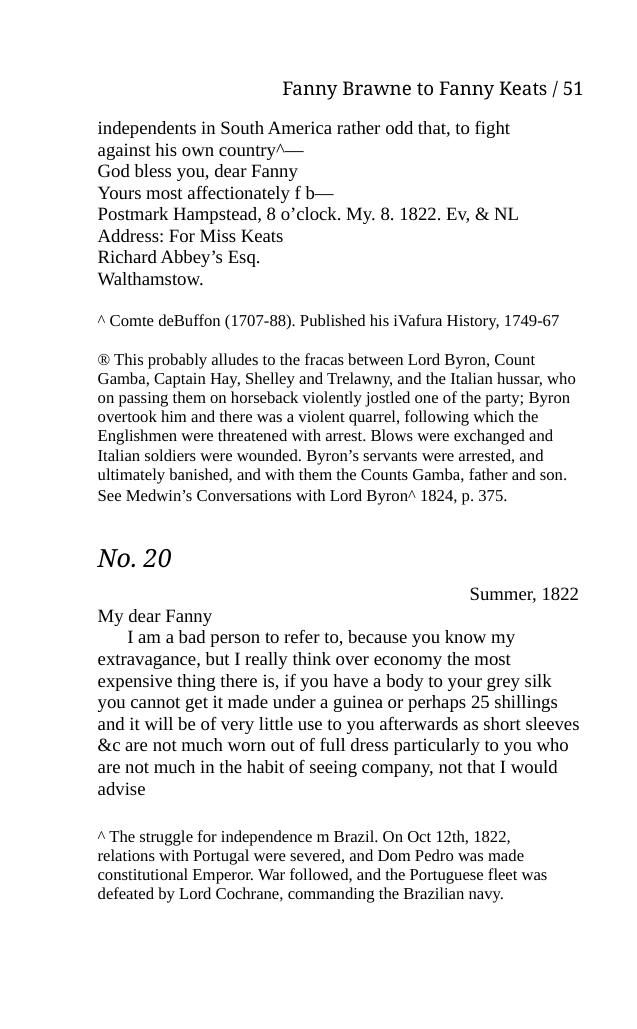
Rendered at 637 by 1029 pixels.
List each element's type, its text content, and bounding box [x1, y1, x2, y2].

text ^ The struggle for independence m Brazil. On Oct 12th, 1822, [97, 827, 583, 846]
text Address: For Miss Keats [97, 225, 583, 246]
text Richard Abbey’s Esq. [97, 246, 583, 268]
text ^ Comte deBuffon (1707-88). Published his iVafura History, 1749-67 [97, 311, 583, 330]
text ® This probably alludes to the fracas between Lord Byron, Count Gamba, Captain Hay, Shelley and Trelawny, and the Italian hussar, who on passing them on horseback violently jostled one of the party; Byron overtook him and there was a violent quarrel, following which the Englishmen were threatened with arrest. Blows were exchanged and Italian soldiers were wounded. Byron’s servants were arrested, and ultimately banished, and with them the Counts Gamba, father and son. See Medwin’s Conversations with Lord Byron^ 1824, p. 375. [97, 349, 583, 505]
subtitle No. 20 [97, 540, 583, 574]
text Walthamstow. [97, 268, 583, 289]
text relations with Portugal were severed, and Dom Pedro was made constitutional Emperor. War followed, and the Portuguese fleet was defeated by Lord Cochrane, commanding the Brazilian navy. [97, 846, 583, 903]
text Postmark Hampstead, 8 o’clock. My. 8. 1822. Ev, & NL [97, 203, 583, 225]
text My dear Fanny [97, 605, 583, 626]
text Summer, 1822 [97, 583, 583, 605]
text against his own country^— [97, 139, 583, 160]
text independents in South America rather odd that, to fight [97, 117, 583, 139]
text God bless you, dear Fanny [97, 160, 583, 182]
text Yours most affectionately f b— [97, 182, 583, 203]
text I am a bad person to refer to, because you know my extravagance, but I really think over economy the most expensive thing there is, if you have a body to your grey silk you cannot get it made under a guinea or perhaps 25 shillings and it will be of very little use to you afterwards as short sleeves &c are not much worn out of full dress particularly to you who are not much in the habit of seeing company, not that I would advise [97, 626, 583, 799]
